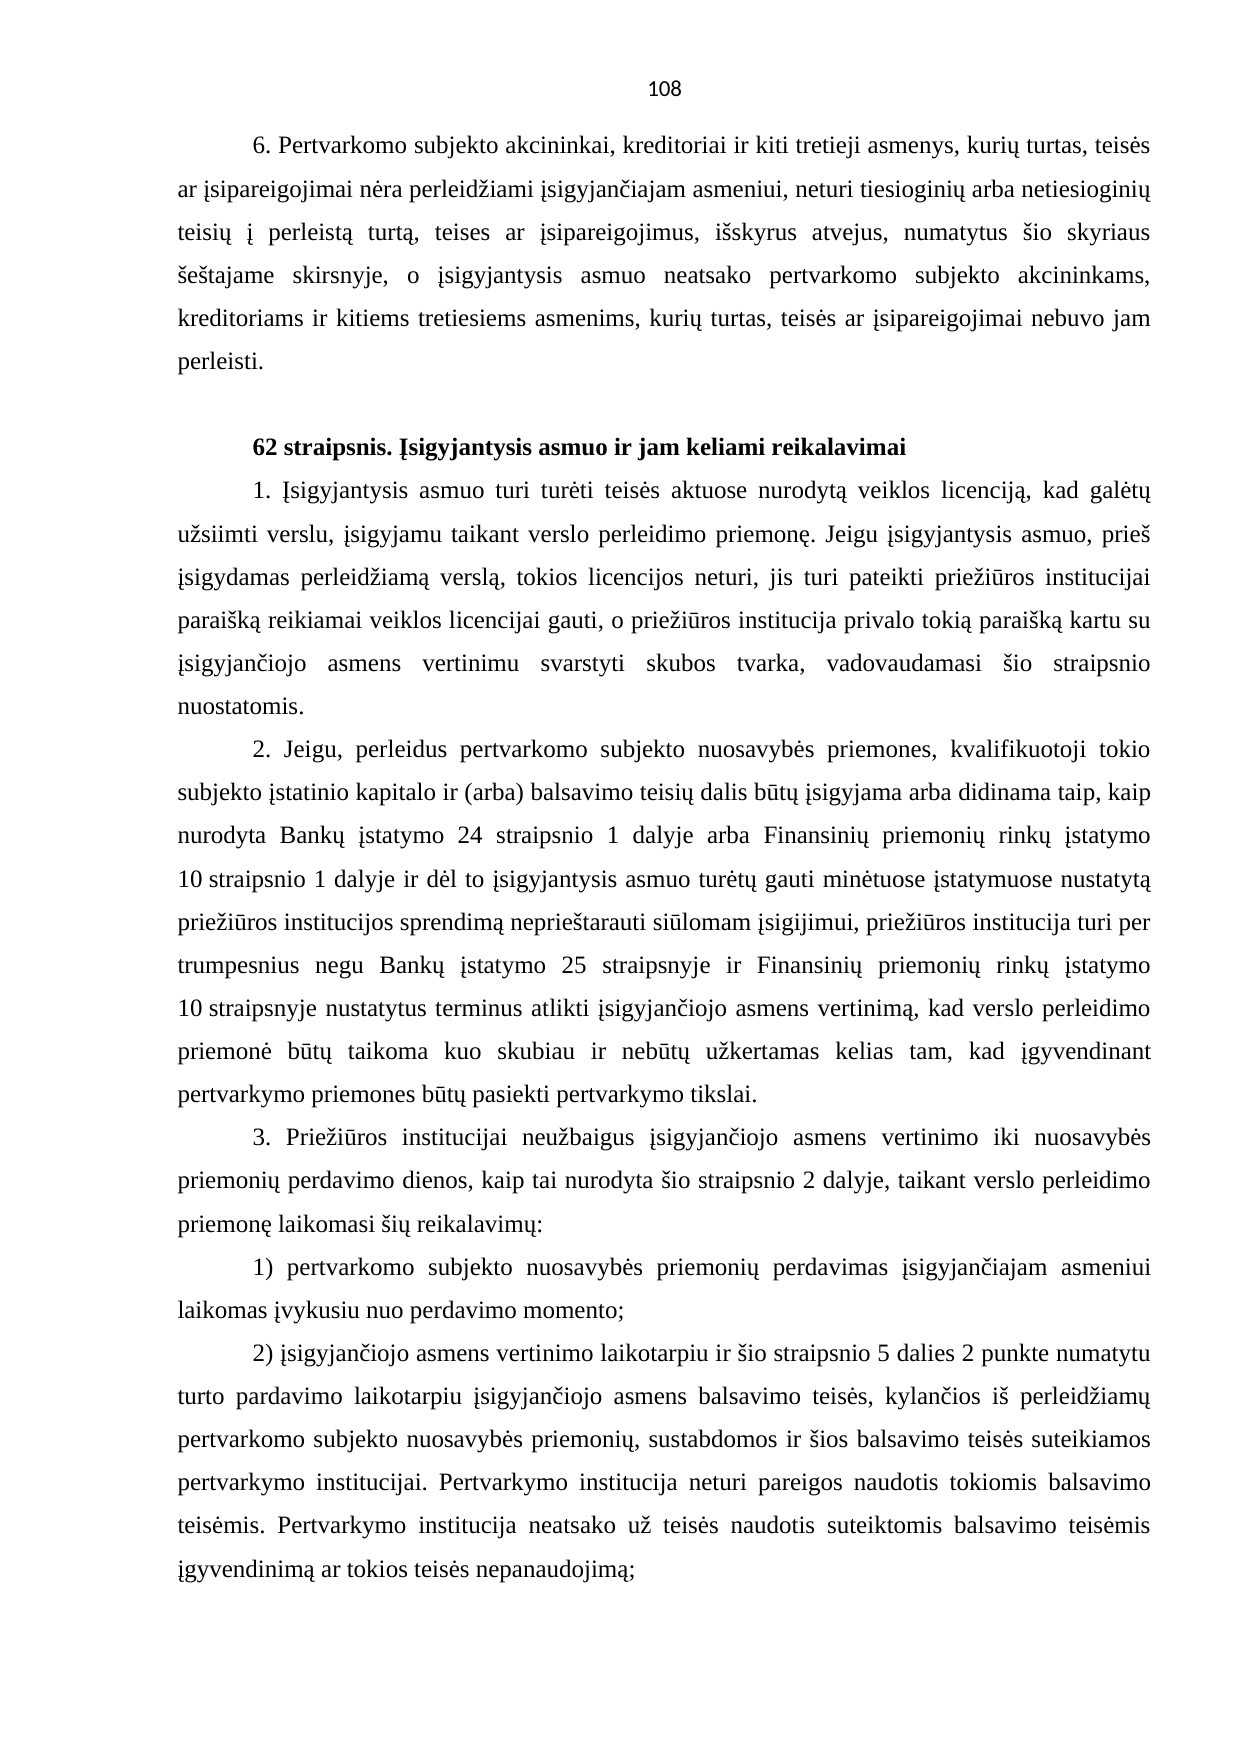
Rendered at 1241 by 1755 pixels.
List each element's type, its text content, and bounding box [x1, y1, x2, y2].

text 3. Priežiūros institucijai neužbaigus įsigyjančiojo asmens vertinimo iki nuosavybės priemonių perdavimo dienos, kaip tai nurodyta šio straipsnio 2 dalyje, taikant verslo perleidimo priemonę laikomasi šių reikalavimų: [177, 1122, 1152, 1237]
text 1) pertvarkomo subjekto nuosavybės priemonių perdavimas įsigyjančiajam asmeniui laikomas įvykusiu nuo perdavimo momento; [177, 1252, 1152, 1324]
text 6. Pertvarkomo subjekto akcininkai, kreditoriai ir kiti tretieji asmenys, kurių turtas, teisės ar įsipareigojimai nėra perleidžiami įsigyjančiajam asmeniui, neturi tiesioginių arba netiesioginių teisių į perleistą turtą, teises ar įsipareigojimus, išskyrus atvejus, numatytus šio skyriaus šeštajame skirsnyje, o įsigyjantysis asmuo neatsako pertvarkomo subjekto akcininkams, kreditoriams ir kitiems tretiesiems asmenims, kurių turtas, teisės ar įsipareigojimai nebuvo jam perleisti. [177, 131, 1152, 375]
text 62 straipsnis. Įsigyjantysis asmuo ir jam keliami reikalavimai [177, 432, 1152, 461]
text 1. Įsigyjantysis asmuo turi turėti teisės aktuose nurodytą veiklos licenciją, kad galėtų užsiimti verslu, įsigyjamu taikant verslo perleidimo priemonę. Jeigu įsigyjantysis asmuo, prieš įsigydamas perleidžiamą verslą, tokios licencijos neturi, jis turi pateikti priežiūros institucijai paraišką reikiamai veiklos licencijai gauti, o priežiūros institucija privalo tokią paraišką kartu su įsigyjančiojo asmens vertinimu svarstyti skubos tvarka, vadovaudamasi šio straipsnio nuostatomis. [177, 476, 1152, 720]
text 2. Jeigu, perleidus pertvarkomo subjekto nuosavybės priemones, kvalifikuotoji tokio subjekto įstatinio kapitalo ir (arba) balsavimo teisių dalis būtų įsigyjama arba didinama taip, kaip nurodyta Bankų įstatymo 24 straipsnio 1 dalyje arba Finansinių priemonių rinkų įstatymo 10 straipsnio 1 dalyje ir dėl to įsigyjantysis asmuo turėtų gauti minėtuose įstatymuose nustatytą priežiūros institucijos sprendimą neprieštarauti siūlomam įsigijimui, priežiūros institucija turi per trumpesnius negu Bankų įstatymo 25 straipsnyje ir Finansinių priemonių rinkų įstatymo 10 straipsnyje nustatytus terminus atlikti įsigyjančiojo asmens vertinimą, kad verslo perleidimo priemonė būtų taikoma kuo skubiau ir nebūtų užkertamas kelias tam, kad įgyvendinant pertvarkymo priemones būtų pasiekti pertvarkymo tikslai. [177, 734, 1152, 1108]
text 2) įsigyjančiojo asmens vertinimo laikotarpiu ir šio straipsnio 5 dalies 2 punkte numatytu turto pardavimo laikotarpiu įsigyjančiojo asmens balsavimo teisės, kylančios iš perleidžiamų pertvarkomo subjekto nuosavybės priemonių, sustabdomos ir šios balsavimo teisės suteikiamos pertvarkymo institucijai. Pertvarkymo institucija neturi pareigos naudotis tokiomis balsavimo teisėmis. Pertvarkymo institucija neatsako už teisės naudotis suteiktomis balsavimo teisėmis įgyvendinimą ar tokios teisės nepanaudojimą; [177, 1338, 1152, 1582]
